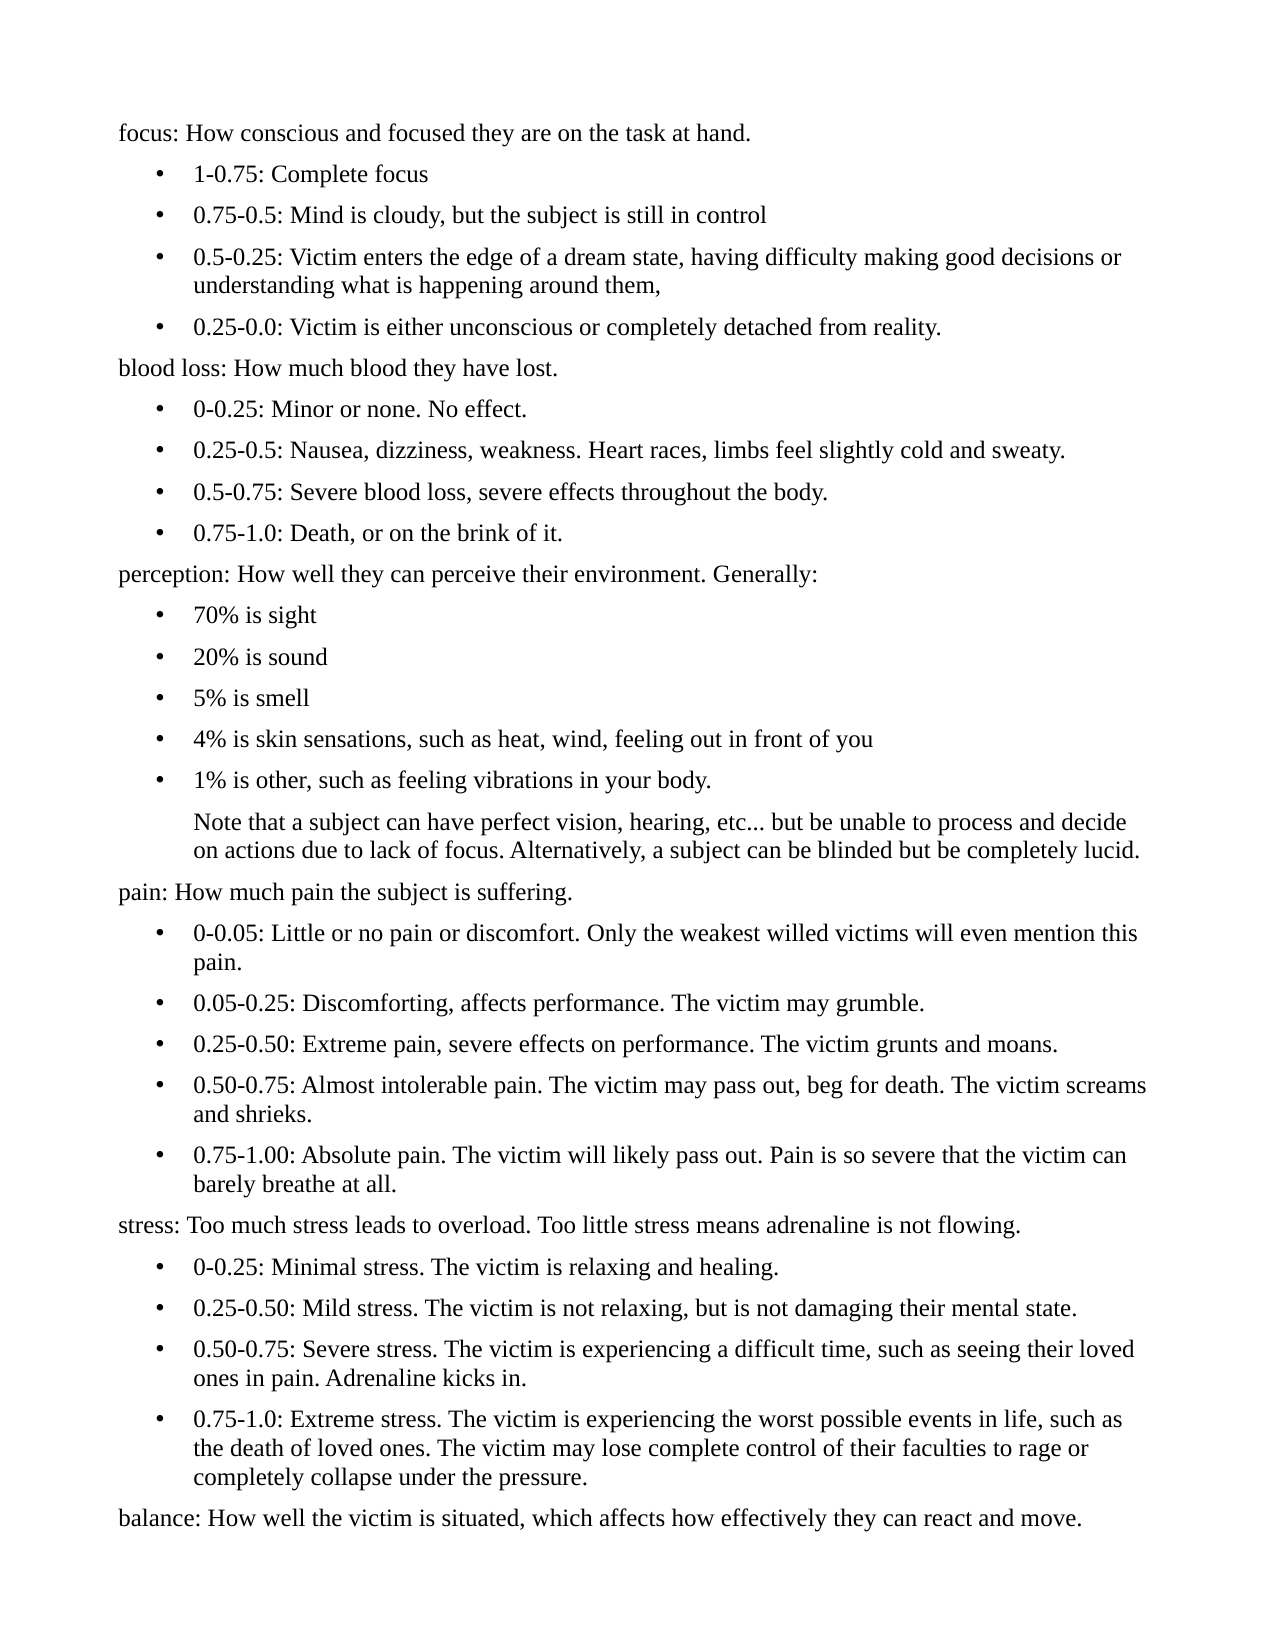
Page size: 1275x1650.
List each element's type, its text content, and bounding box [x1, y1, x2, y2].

list 0.5-0.75: Severe blood loss, severe effects throughout the body. [156, 477, 1157, 506]
list 0.25-0.50: Mild stress. The victim is not relaxing, but is not damaging their mental state. [156, 1293, 1157, 1322]
list 0.50-0.75: Severe stress. The victim is experiencing a difficult time, such as seeing their loved ones in pain. Adrenaline kicks in. [156, 1334, 1157, 1392]
list 0.25-0.5: Nausea, dizziness, weakness. Heart races, limbs feel slightly cold and sweaty. [156, 436, 1157, 464]
text blood loss: How much blood they have lost. [118, 353, 1157, 382]
list 0.5-0.25: Victim enters the edge of a dream state, having difficulty making good decisions or understanding what is happening around them, [156, 242, 1157, 299]
list 1% is other, such as feeling vibrations in your body. [156, 766, 1157, 794]
text perception: How well they can perceive their environment. Generally: [118, 559, 1157, 588]
list 20% is sound [156, 642, 1157, 671]
list 0-0.25: Minor or none. No effect. [156, 394, 1157, 423]
list 0.50-0.75: Almost intolerable pain. The victim may pass out, beg for death. The victim screams and shrieks. [156, 1071, 1157, 1128]
list Note that a subject can have perfect vision, hearing, etc... but be unable to process and decide on actions due to lack of focus. Alternatively, a subject can be blinded but be completely lucid. [156, 807, 1157, 864]
list 0.75-1.0: Death, or on the brink of it. [156, 518, 1157, 547]
list 0.75-0.5: Mind is cloudy, but the subject is still in control [156, 201, 1157, 229]
list 70% is sight [156, 601, 1157, 629]
list 0-0.05: Little or no pain or discomfort. Only the weakest willed victims will even mention this pain. [156, 918, 1157, 976]
list 0.25-0.0: Victim is either unconscious or completely detached from reality. [156, 312, 1157, 341]
list 0.75-1.00: Absolute pain. The victim will likely pass out. Pain is so severe that the victim can barely breathe at all. [156, 1141, 1157, 1198]
list 0.75-1.0: Extreme stress. The victim is experiencing the worst possible events in life, such as the death of loved ones. The victim may lose complete control of their faculties to rage or completely collapse under the pressure. [156, 1404, 1157, 1491]
list 0-0.25: Minimal stress. The victim is relaxing and healing. [156, 1252, 1157, 1281]
list 4% is skin sensations, such as heat, wind, feeling out in front of you [156, 724, 1157, 753]
text focus: How conscious and focused they are on the task at hand. [118, 118, 1157, 147]
text stress: Too much stress leads to overload. Too little stress means adrenaline is not flowing. [118, 1211, 1157, 1239]
text balance: How well the victim is situated, which affects how effectively they can react and move. [118, 1503, 1157, 1532]
text pain: How much pain the subject is suffering. [118, 877, 1157, 906]
list 1-0.75: Complete focus [156, 159, 1157, 188]
list 5% is smell [156, 683, 1157, 712]
list 0.25-0.50: Extreme pain, severe effects on performance. The victim grunts and moans. [156, 1029, 1157, 1058]
list 0.05-0.25: Discomforting, affects performance. The victim may grumble. [156, 988, 1157, 1017]
